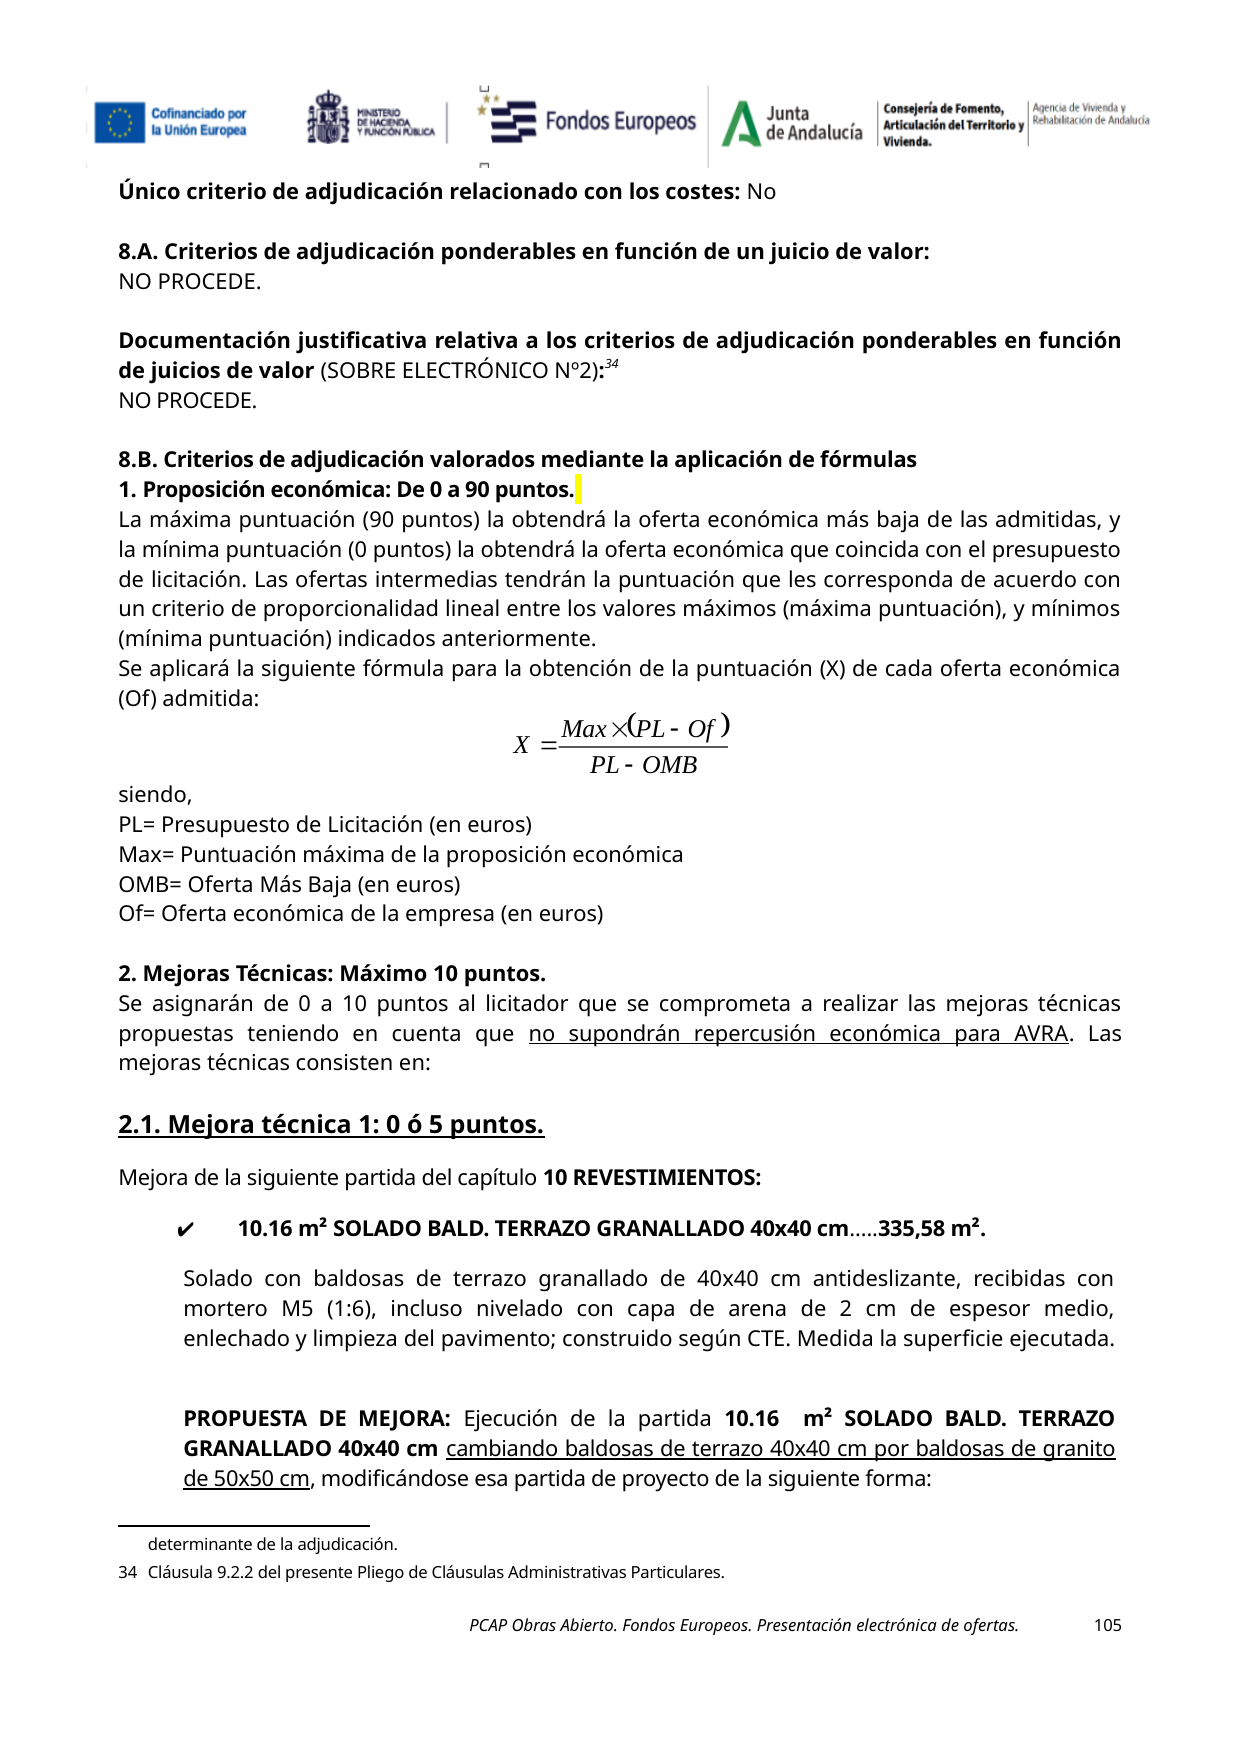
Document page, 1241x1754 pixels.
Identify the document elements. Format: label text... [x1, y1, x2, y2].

text Se aplicará la siguiente fórmula para la obtención de la puntuación (X) de cada oferta económica (Of) admitida: [118, 653, 1122, 713]
text 8.A. Criterios de adjudicación ponderables en función de un juicio de valor: [118, 236, 1122, 266]
text 2.1. Mejora técnica 1: 0 ó 5 puntos. [118, 1107, 1122, 1141]
text Mejora de la siguiente partida del capítulo 10 REVESTIMIENTOS: [118, 1162, 1122, 1192]
text determinante de la adjudicación. [118, 1532, 1122, 1555]
text Documentación justificativa relativa a los criterios de adjudicación ponderables en función de juicios de valor (SOBRE ELECTRÓNICO Nº2): [118, 325, 1122, 385]
text PL= Presupuesto de Licitación (en euros) [118, 809, 1122, 839]
text Cláusula 9.2.2 del presente Pliego de Cláusulas Administrativas Particulares. [118, 1561, 1122, 1584]
text Of= Oferta económica de la empresa (en euros) [118, 898, 1122, 928]
text 2. Mejoras Técnicas: Máximo 10 puntos. [118, 958, 1122, 988]
text NO PROCEDE. [118, 266, 1122, 296]
text NO PROCEDE. [118, 385, 1122, 415]
text La máxima puntuación (90 puntos) la obtendrá la oferta económica más baja de las admitidas, y la mínima puntuación (0 puntos) la obtendrá la oferta económica que coincida con el presupuesto de licitación. Las ofertas intermedias tendrán la puntuación que les corresponda de acuerdo con un criterio de proporcionalidad lineal entre los valores máximos (máxima puntuación), y mínimos (mínima puntuación) indicados anteriormente. [118, 504, 1122, 653]
text Único criterio de adjudicación relacionado con los costes: No [118, 176, 1122, 206]
list 10.16 m² SOLADO BALD. TERRAZO GRANALLADO 40x40 cm…..335,58 m². [177, 1212, 1122, 1242]
list PROPUESTA DE MEJORA: Ejecución de la partida 10.16 m² SOLADO BALD. TERRAZO GRANALLADO 40x40 cm cambiando baldosas de terrazo 40x40 cm por baldosas de granito de 50x50 cm, modificándose esa partida de proyecto de la siguiente forma: [142, 1403, 1116, 1492]
text 8.B. Criterios de adjudicación valorados mediante la aplicación de fórmulas [118, 444, 1122, 474]
text 1. Proposición económica: De 0 a 90 puntos. [118, 474, 1122, 504]
text siendo, [118, 779, 1122, 809]
picture [86, 81, 1164, 168]
list Solado con baldosas de terrazo granallado de 40x40 cm antideslizante, recibidas con mortero M5 (1:6), incluso nivelado con capa de arena de 2 cm de espesor medio, enlechado y limpieza del pavimento; construido según CTE. Medida la superficie ejecutada. [142, 1263, 1116, 1352]
text Se asignarán de 0 a 10 puntos al licitador que se comprometa a realizar las mejoras técnicas propuestas teniendo en cuenta que no supondrán repercusión económica para AVRA. Las mejoras técnicas consisten en: [118, 988, 1122, 1077]
text OMB= Oferta Más Baja (en euros) [118, 869, 1122, 898]
text Max= Puntuación máxima de la proposición económica [118, 839, 1122, 869]
